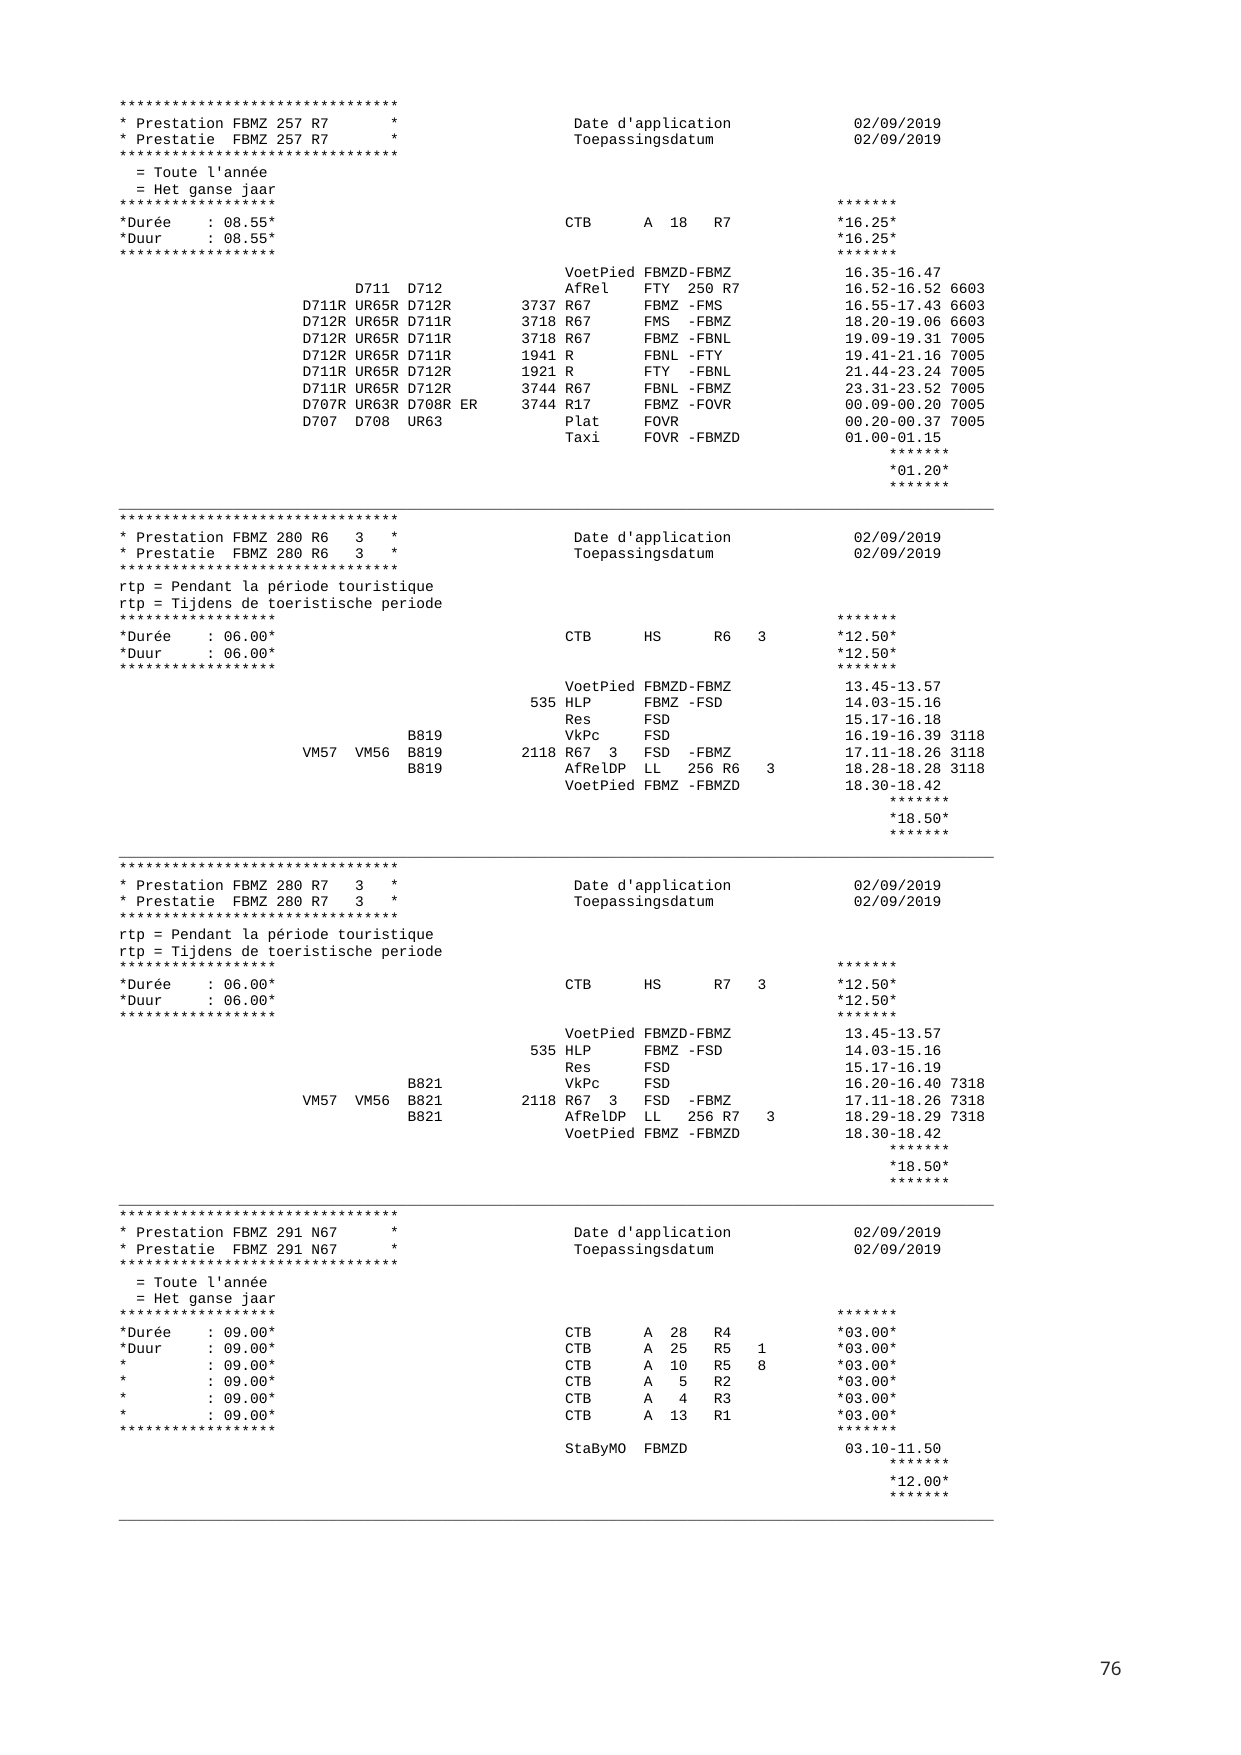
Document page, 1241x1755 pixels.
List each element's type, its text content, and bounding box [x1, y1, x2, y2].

text ******************************** * Prestation FBMZ 257 R7 * Date d'application 02/09/2019 * Prestatie FBMZ 257 R7 * Toepassingsdatum 02/09/2019 ******************************** = Toute l'année = Het ganse jaar ****************** ******* *Durée : 08.55* CTB A 18 R7 *16.25* *Duur : 08.55* *16.25* ****************** ******* VoetPied FBMZD-FBMZ 16.35-16.47 D711 D712 AfRel FTY 250 R7 16.52-16.52 6603 D711R UR65R D712R 3737 R67 FBMZ -FMS 16.55-17.43 6603 D712R UR65R D711R 3718 R67 FMS -FBMZ 18.20-19.06 6603 D712R UR65R D711R 3718 R67 FBMZ -FBNL 19.09-19.31 7005 D712R UR65R D711R 1941 R FBNL -FTY 19.41-21.16 7005 D711R UR65R D712R 1921 R FTY -FBNL 21.44-23.24 7005 D711R UR65R D712R 3744 R67 FBNL -FBMZ 23.31-23.52 7005 D707R UR63R D708R ER 3744 R17 FBMZ -FOVR 00.09-00.20 7005 D707 D708 UR63 Plat FOVR 00.20-00.37 7005 Taxi FOVR -FBMZD 01.00-01.15 ******* *01.20* ******* ____________________________________________________________________________________________________ [119, 99, 1122, 513]
text ******************************** * Prestation FBMZ 280 R7 3 * Date d'application 02/09/2019 * Prestatie FBMZ 280 R7 3 * Toepassingsdatum 02/09/2019 ******************************** rtp = Pendant la période touristique rtp = Tijdens de toeristische periode ****************** ******* *Durée : 06.00* CTB HS R7 3 *12.50* *Duur : 06.00* *12.50* ****************** ******* VoetPied FBMZD-FBMZ 13.45-13.57 535 HLP FBMZ -FSD 14.03-15.16 Res FSD 15.17-16.19 B821 VkPc FSD 16.20-16.40 7318 VM57 VM56 B821 2118 R67 3 FSD -FBMZ 17.11-18.26 7318 B821 AfRelDP LL 256 R7 3 18.29-18.29 7318 VoetPied FBMZ -FBMZD 18.30-18.42 ******* *18.50* ******* ____________________________________________________________________________________________________ [119, 861, 1122, 1209]
text ******************************** * Prestation FBMZ 280 R6 3 * Date d'application 02/09/2019 * Prestatie FBMZ 280 R6 3 * Toepassingsdatum 02/09/2019 ******************************** rtp = Pendant la période touristique rtp = Tijdens de toeristische periode ****************** ******* *Durée : 06.00* CTB HS R6 3 *12.50* *Duur : 06.00* *12.50* ****************** ******* VoetPied FBMZD-FBMZ 13.45-13.57 535 HLP FBMZ -FSD 14.03-15.16 Res FSD 15.17-16.18 B819 VkPc FSD 16.19-16.39 3118 VM57 VM56 B819 2118 R67 3 FSD -FBMZ 17.11-18.26 3118 B819 AfRelDP LL 256 R6 3 18.28-18.28 3118 VoetPied FBMZ -FBMZD 18.30-18.42 ******* *18.50* ******* ____________________________________________________________________________________________________ [119, 513, 1122, 861]
text ******************************** * Prestation FBMZ 291 N67 * Date d'application 02/09/2019 * Prestatie FBMZ 291 N67 * Toepassingsdatum 02/09/2019 ******************************** = Toute l'année = Het ganse jaar ****************** ******* *Durée : 09.00* CTB A 28 R4 *03.00* *Duur : 09.00* CTB A 25 R5 1 *03.00* * : 09.00* CTB A 10 R5 8 *03.00* * : 09.00* CTB A 5 R2 *03.00* * : 09.00* CTB A 4 R3 *03.00* * : 09.00* CTB A 13 R1 *03.00* ****************** ******* StaByMO FBMZD 03.10-11.50 ******* *12.00* ******* ____________________________________________________________________________________________________ [119, 1209, 1122, 1524]
